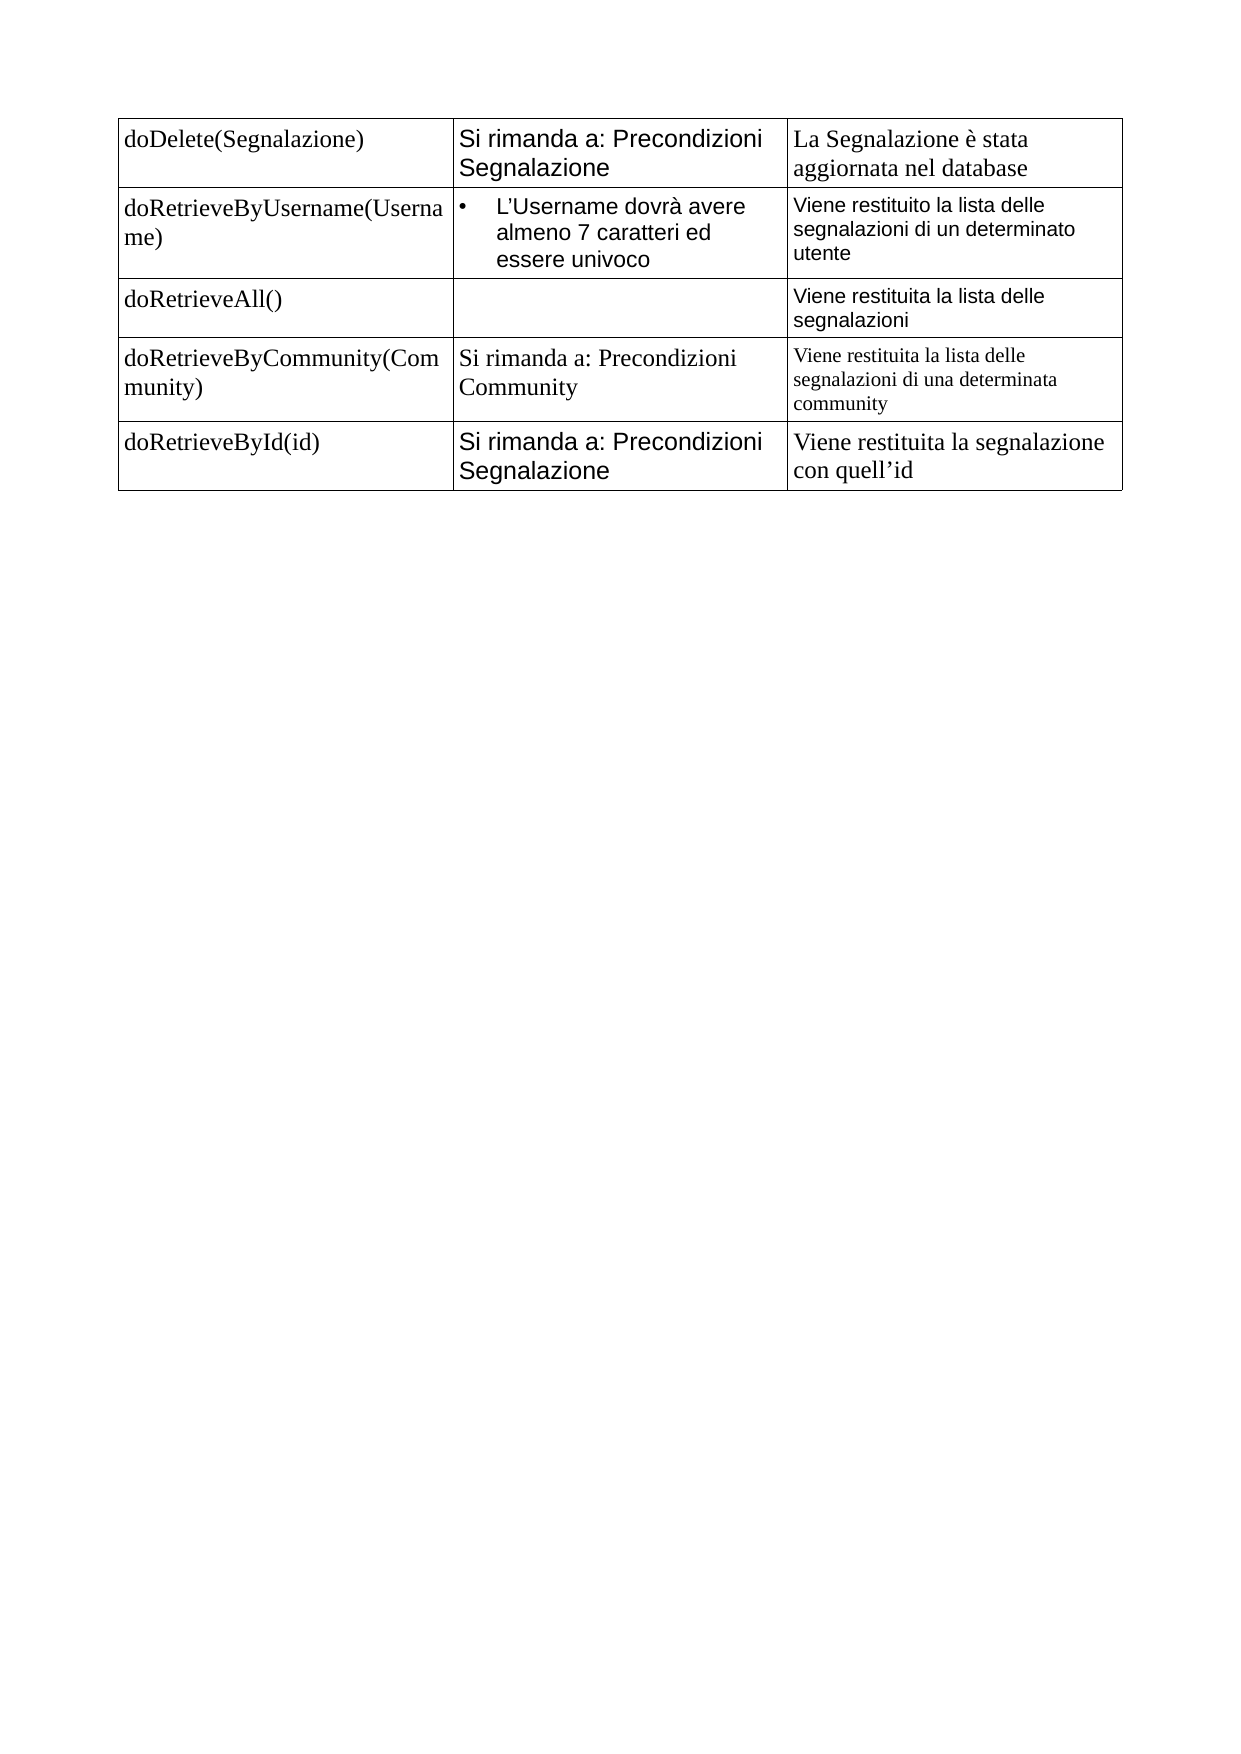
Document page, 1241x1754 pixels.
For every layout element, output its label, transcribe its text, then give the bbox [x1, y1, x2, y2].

table_cell doRetrieveByCommunity(Community) [119, 338, 453, 421]
table_cell doDelete(Segnalazione) [119, 119, 453, 187]
table_cell Viene restituita la lista delle segnalazioni di una determinata community [788, 338, 1122, 421]
table_cell Viene restituito la lista delle segnalazioni di un determinato utente [788, 188, 1122, 278]
table_cell Si rimanda a: Precondizioni Community [454, 338, 787, 421]
table_cell [454, 279, 787, 337]
table_cell doRetrieveById(id) [119, 422, 453, 490]
table_cell Si rimanda a: Precondizioni Segnalazione [454, 119, 787, 187]
table_cell L’Username dovrà avere almeno 7 caratteri ed essere univoco [454, 188, 787, 278]
table_cell Viene restituita la segnalazione con quell’id [788, 422, 1122, 490]
table_cell Viene restituita la lista delle segnalazioni [788, 279, 1122, 337]
table_cell La Segnalazione è stata aggiornata nel database [788, 119, 1122, 187]
table_cell Si rimanda a: Precondizioni Segnalazione [454, 422, 787, 490]
table_cell doRetrieveByUsername(Username) [119, 188, 453, 278]
table_cell doRetrieveAll() [119, 279, 453, 337]
